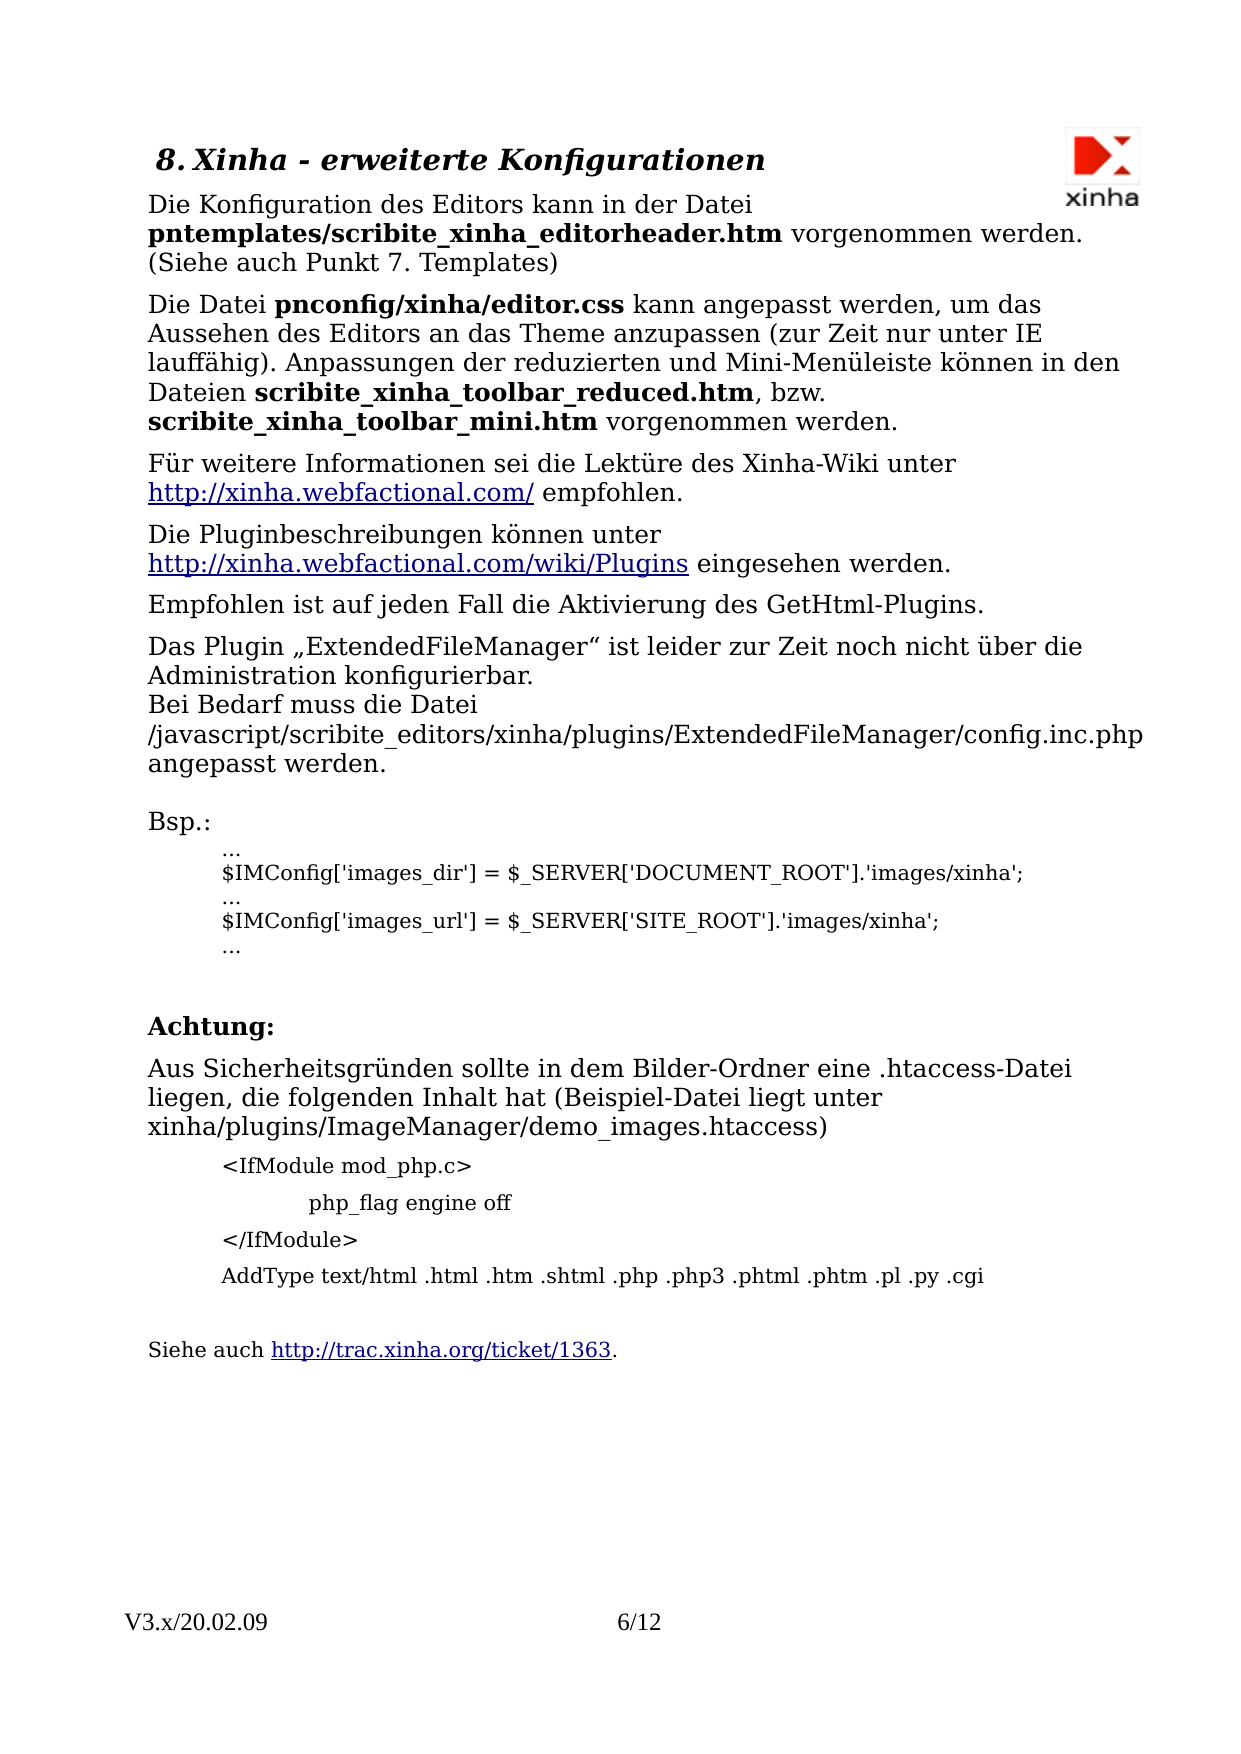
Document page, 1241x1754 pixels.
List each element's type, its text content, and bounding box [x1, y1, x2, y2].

text Die Datei pnconfig/xinha/editor.css kann angepasst werden, um das Aussehen des Editors an das Theme anzupassen (zur Zeit nur unter IE lauffähig). Anpassungen der reduzierten und Mini-Menüleiste können in den Dateien scribite_xinha_toolbar_reduced.htm, bzw. scribite_xinha_toolbar_mini.htm vorgenommen werden. [148, 290, 1160, 437]
text Achtung: [148, 1012, 1160, 1042]
picture [1065, 127, 1141, 206]
text Die Pluginbeschreibungen können unter http://xinha.webfactional.com/wiki/Plugins eingesehen werden. [148, 520, 1160, 578]
text Aus Sicherheitsgründen sollte in dem Bilder-Ordner eine .htaccess-Datei liegen, die folgenden Inhalt hat (Beispiel-Datei liegt unter xinha/plugins/ImageManager/demo_images.htaccess) [148, 1054, 1160, 1142]
text Das Plugin „ExtendedFileManager“ ist leider zur Zeit noch nicht über die Administration konfigurierbar. Bei Bedarf muss die Datei /javascript/scribite_editors/xinha/plugins/ExtendedFileManager/config.inc.php angepasst werden. Bsp.: ... $IMConfig['images_dir'] = $_SERVER['DOCUMENT_ROOT'].'images/xinha'; ... $IMConfig['images_url'] = $_SERVER['SITE_ROOT'].'images/xinha'; ... [148, 632, 1160, 958]
text php_flag engine off [148, 1191, 1160, 1215]
text Empfohlen ist auf jeden Fall die Aktivierung des GetHtml-Plugins. [148, 591, 1160, 620]
text Die Konfiguration des Editors kann in der Datei pntemplates/scribite_xinha_editorheader.htm vorgenommen werden. (Siehe auch Punkt 7. Templates) [148, 190, 1160, 278]
subtitle Xinha - erweiterte Konfigurationen [156, 143, 1065, 177]
text Siehe auch http://trac.xinha.org/ticket/1363. [148, 1338, 1160, 1362]
text </IfModule> [148, 1228, 1160, 1252]
text <IfModule mod_php.c> [148, 1154, 1160, 1178]
text Für weitere Informationen sei die Lektüre des Xinha-Wiki unter http://xinha.webfactional.com/ empfohlen. [148, 449, 1160, 507]
text AddType text/html .html .htm .shtml .php .php3 .phtml .phtm .pl .py .cgi [148, 1264, 1160, 1289]
